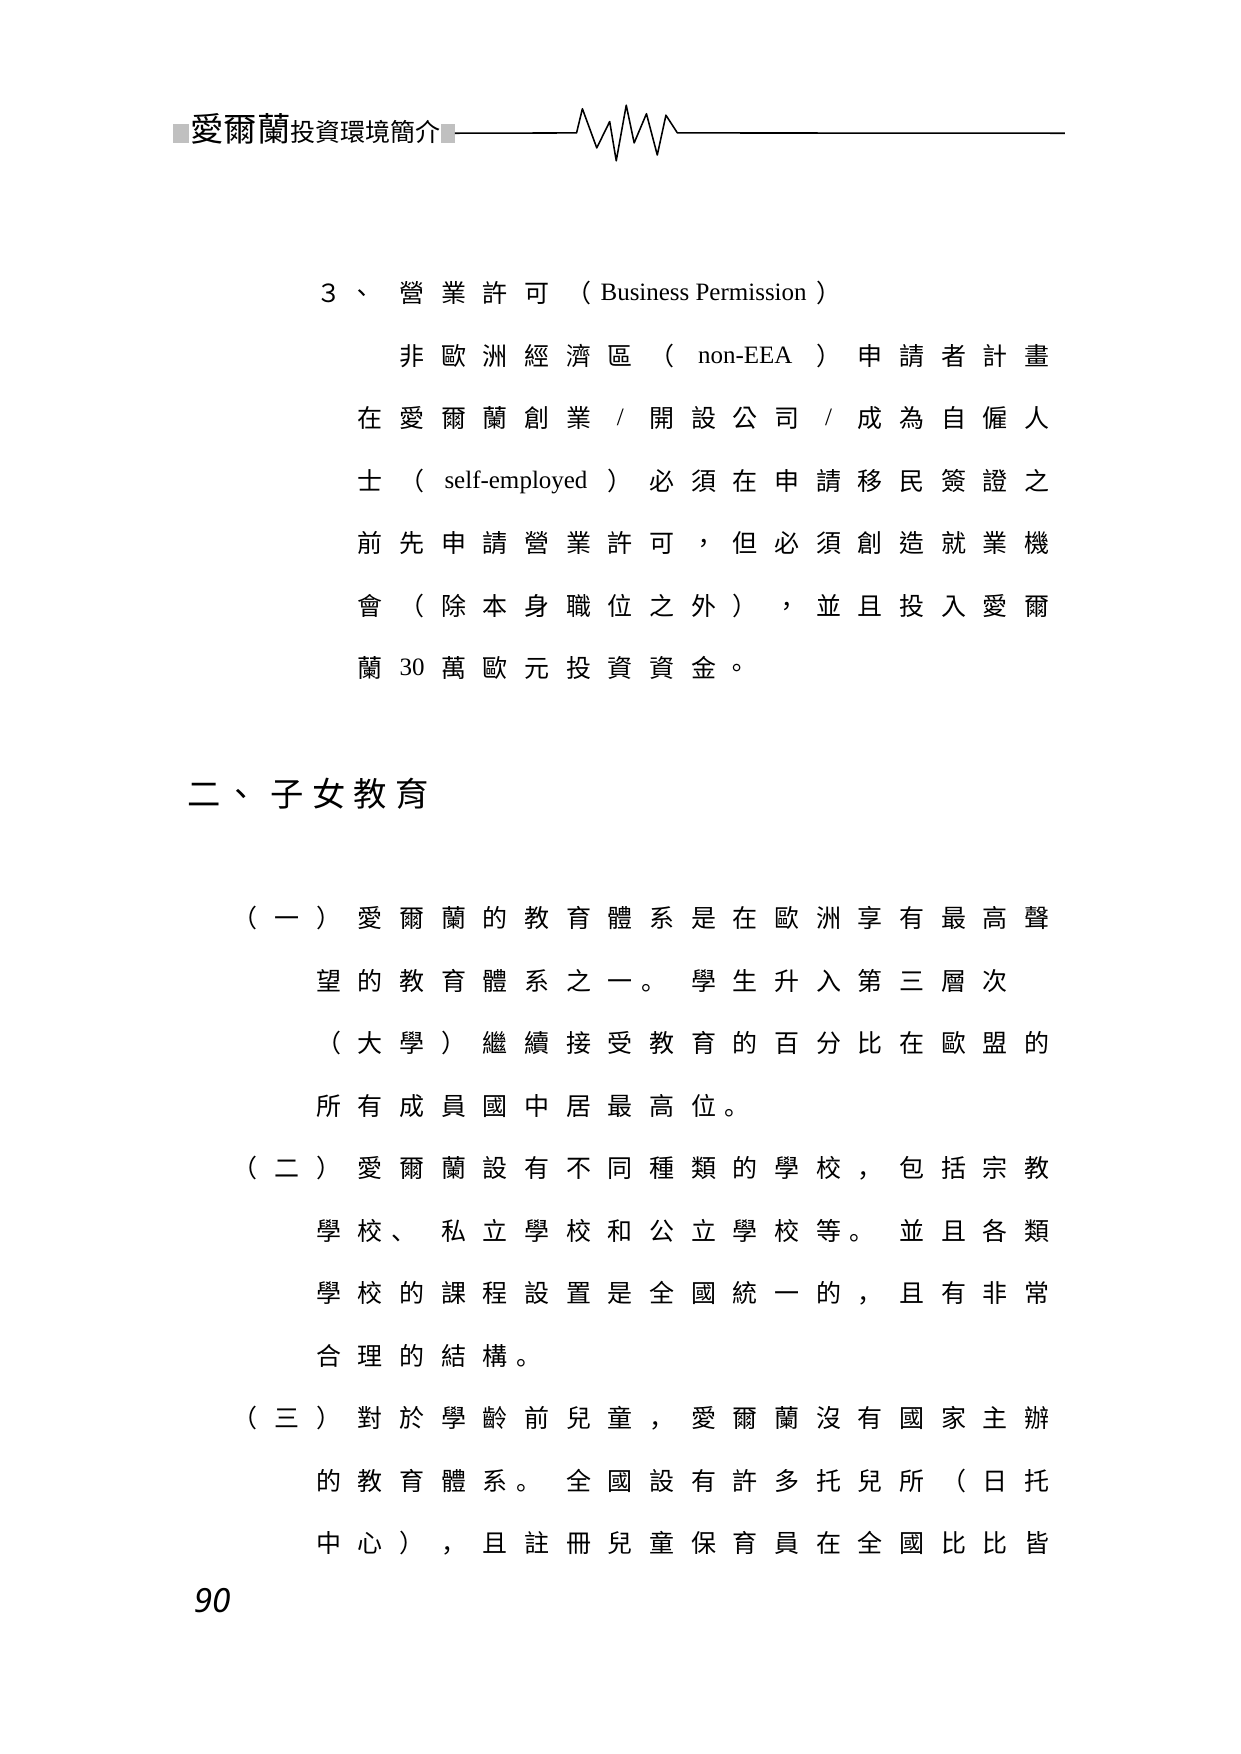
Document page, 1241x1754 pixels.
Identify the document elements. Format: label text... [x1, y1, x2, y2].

text 非歐洲經濟區（non-EEA）申請者計畫在愛爾蘭創業/開設公司/成為自僱人士（self-employed）必須在申請移民簽證之前先申請營業許可，但必須創造就業機會（除本身職位之外），並且投入愛爾蘭30萬歐元投資資金。 [330, 313, 1058, 688]
text 二、子女教育 [183, 750, 1058, 813]
text （一）愛爾蘭的教育體系是在歐洲享有最高聲望的教育體系之一。學生升入第三層次（大學）繼續接受教育的百分比在歐盟的所有成員國中居最高位。 [207, 875, 1058, 1125]
text （三）對於學齡前兒童，愛爾蘭沒有國家主辦的教育體系。全國設有許多托兒所（日托中心），且註冊兒童保育員在全國比比皆 [207, 1375, 1058, 1563]
text ３、營業許可（Business Permission） [281, 250, 1058, 313]
text （二）愛爾蘭設有不同種類的學校，包括宗教學校、私立學校和公立學校等。並且各類學校的課程設置是全國統一的，且有非常合理的結構。 [207, 1125, 1058, 1375]
